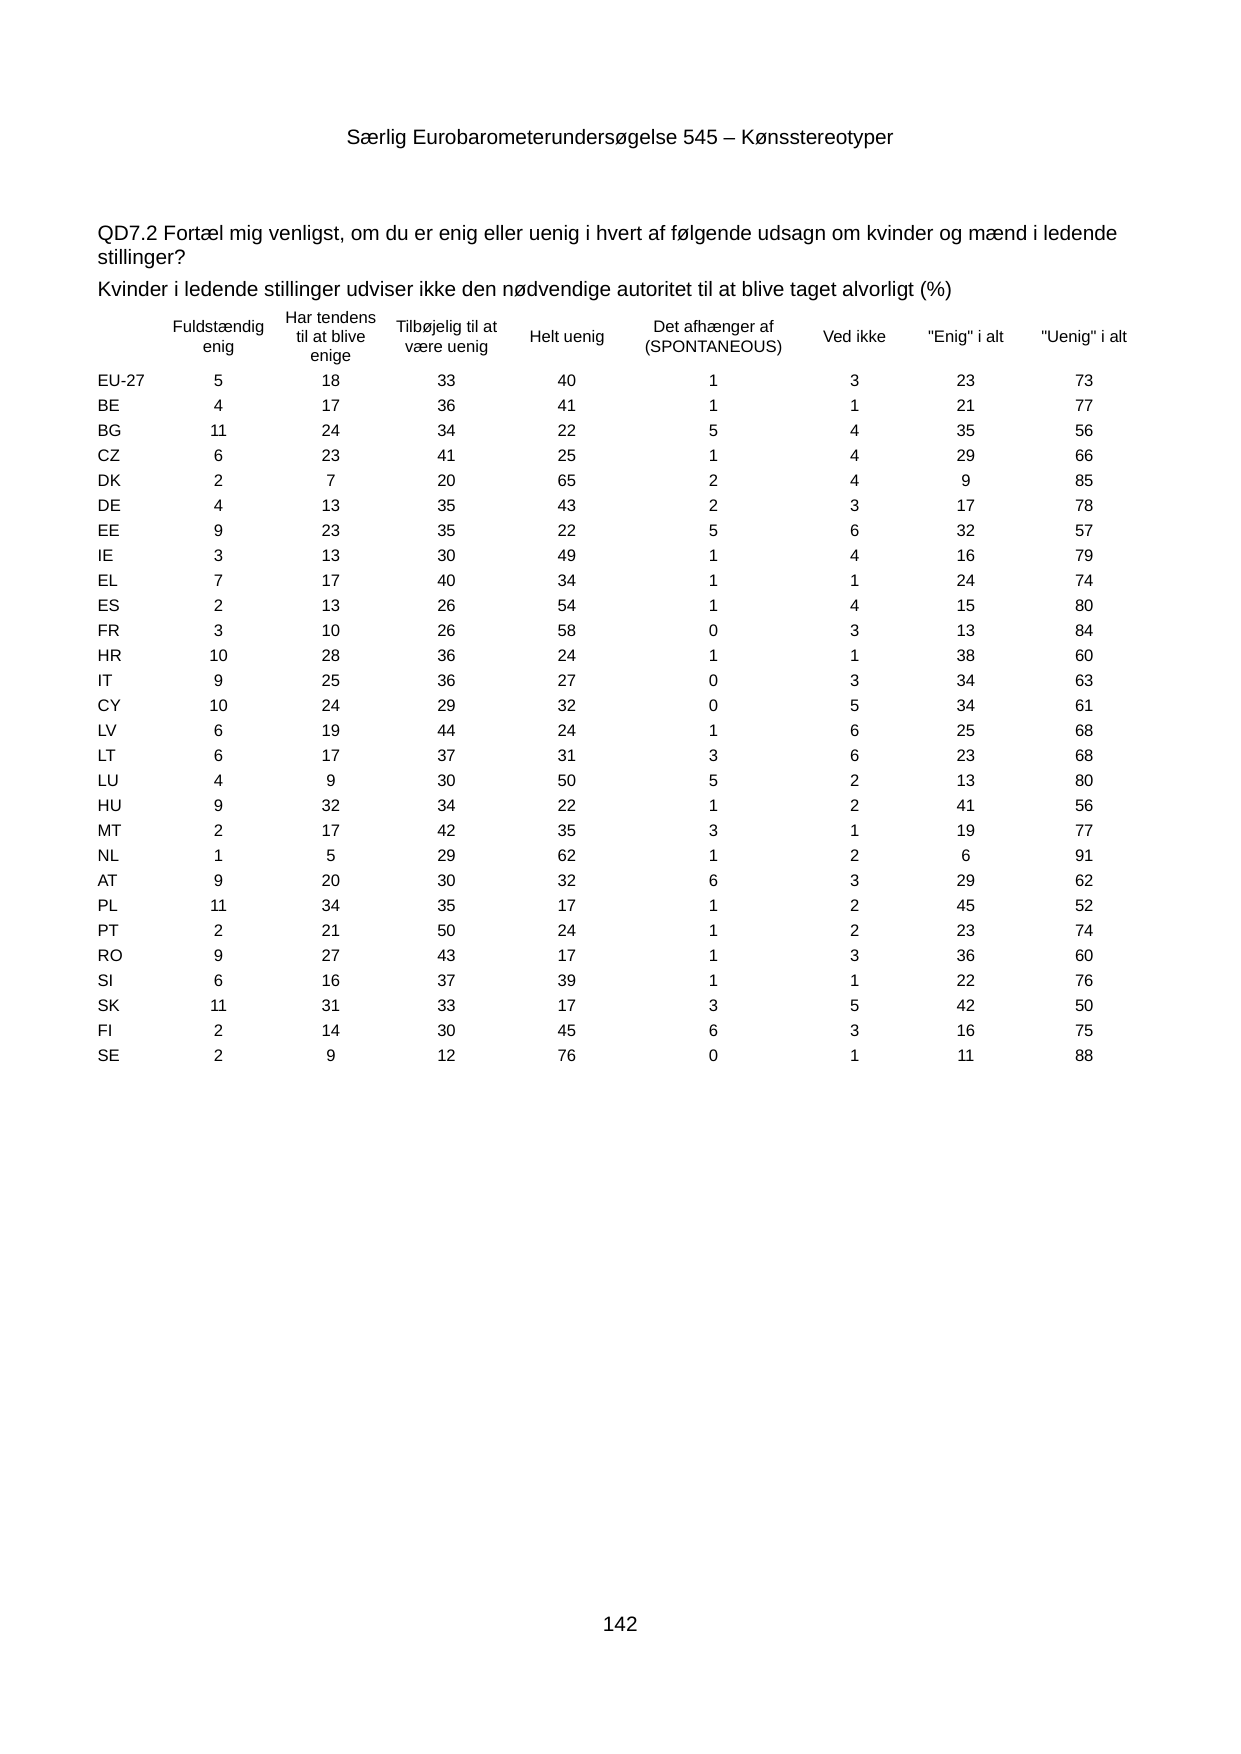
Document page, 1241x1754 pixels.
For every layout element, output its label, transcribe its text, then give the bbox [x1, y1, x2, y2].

table_cell 57 [1022, 518, 1146, 543]
table_cell 6 [627, 1018, 800, 1043]
table_cell 23 [275, 518, 386, 543]
table_cell 85 [1022, 468, 1146, 493]
table_cell 42 [386, 818, 507, 843]
table_cell 4 [800, 468, 909, 493]
table_cell 1 [627, 918, 800, 943]
table_cell 40 [507, 368, 627, 393]
table_cell 10 [275, 618, 386, 643]
table_cell 56 [1022, 418, 1146, 443]
table_cell 34 [507, 568, 627, 593]
table_cell 44 [386, 718, 507, 743]
table_cell 5 [162, 368, 275, 393]
table_cell DK [95, 468, 162, 493]
table_cell 40 [386, 568, 507, 593]
table_cell ES [95, 593, 162, 618]
table_cell 74 [1022, 918, 1146, 943]
table_cell 5 [627, 518, 800, 543]
table_cell 37 [386, 968, 507, 993]
table_cell HR [95, 643, 162, 668]
table_cell 34 [386, 418, 507, 443]
table_cell 6 [800, 518, 909, 543]
table_cell NL [95, 843, 162, 868]
table_cell 56 [1022, 793, 1146, 818]
table_cell 77 [1022, 818, 1146, 843]
table_cell LU [95, 768, 162, 793]
table_cell 7 [162, 568, 275, 593]
table_cell 43 [507, 493, 627, 518]
table_cell 6 [800, 743, 909, 768]
table_cell 0 [627, 1043, 800, 1068]
table_cell 17 [507, 943, 627, 968]
table_cell 23 [909, 368, 1022, 393]
table_cell 41 [909, 793, 1022, 818]
table_cell 14 [275, 1018, 386, 1043]
table_cell 6 [800, 718, 909, 743]
table_cell 13 [275, 593, 386, 618]
table_cell 84 [1022, 618, 1146, 643]
table_cell 5 [627, 418, 800, 443]
table_cell EL [95, 568, 162, 593]
table_cell 74 [1022, 568, 1146, 593]
table_cell DE [95, 493, 162, 518]
table_cell 11 [162, 893, 275, 918]
table_cell 6 [627, 868, 800, 893]
table_cell 45 [909, 893, 1022, 918]
table_cell 61 [1022, 693, 1146, 718]
table_cell 49 [507, 543, 627, 568]
table_cell Fuldstændig enig [162, 305, 275, 368]
table_cell 30 [386, 543, 507, 568]
table_cell 19 [275, 718, 386, 743]
table_cell 91 [1022, 843, 1146, 868]
table_cell 38 [909, 643, 1022, 668]
table_cell 62 [1022, 868, 1146, 893]
table_cell 26 [386, 593, 507, 618]
table_cell Det afhænger af (SPONTANEOUS) [627, 305, 800, 368]
table_cell 22 [507, 793, 627, 818]
table_cell 50 [507, 768, 627, 793]
table_cell 10 [162, 643, 275, 668]
table_cell 80 [1022, 768, 1146, 793]
table_cell 68 [1022, 743, 1146, 768]
table_cell Tilbøjelig til at være uenig [386, 305, 507, 368]
table_cell 21 [275, 918, 386, 943]
table_cell 88 [1022, 1043, 1146, 1068]
table_cell 2 [800, 793, 909, 818]
table_cell 1 [800, 818, 909, 843]
table_cell 62 [507, 843, 627, 868]
table_cell 34 [909, 668, 1022, 693]
table_cell 3 [800, 868, 909, 893]
table_cell 17 [507, 993, 627, 1018]
table_cell 19 [909, 818, 1022, 843]
table_cell 9 [162, 793, 275, 818]
table_cell FI [95, 1018, 162, 1043]
table_cell 17 [275, 818, 386, 843]
table_cell 3 [800, 943, 909, 968]
table_cell 6 [162, 718, 275, 743]
table_cell 68 [1022, 718, 1146, 743]
table_cell 24 [507, 643, 627, 668]
table_cell 35 [386, 493, 507, 518]
table_cell Kvinder i ledende stillinger udviser ikke den nødvendige autoritet til at blive taget alvorligt (%) [95, 273, 1146, 305]
table_cell 76 [507, 1043, 627, 1068]
table_cell 39 [507, 968, 627, 993]
table_cell 6 [162, 443, 275, 468]
table_cell 33 [386, 993, 507, 1018]
table_cell 26 [386, 618, 507, 643]
table_cell 2 [162, 818, 275, 843]
table_cell 23 [909, 743, 1022, 768]
table_cell 43 [386, 943, 507, 968]
table_cell 77 [1022, 393, 1146, 418]
table_cell 60 [1022, 643, 1146, 668]
table_cell 4 [162, 768, 275, 793]
table_cell 9 [162, 943, 275, 968]
table_cell 30 [386, 1018, 507, 1043]
table_cell 5 [627, 768, 800, 793]
table_cell 34 [386, 793, 507, 818]
table_cell 25 [909, 718, 1022, 743]
table_cell 2 [627, 468, 800, 493]
table_cell 17 [275, 393, 386, 418]
table_cell 5 [800, 993, 909, 1018]
table_cell 9 [162, 668, 275, 693]
table_cell 1 [627, 943, 800, 968]
table_cell 30 [386, 768, 507, 793]
table_cell 24 [909, 568, 1022, 593]
table_cell 1 [800, 568, 909, 593]
table_cell 24 [275, 693, 386, 718]
table_cell 0 [627, 618, 800, 643]
table_cell 63 [1022, 668, 1146, 693]
table_cell 0 [627, 668, 800, 693]
table_cell 18 [275, 368, 386, 393]
table_cell BG [95, 418, 162, 443]
table_cell 41 [507, 393, 627, 418]
table_cell 11 [909, 1043, 1022, 1068]
table_cell 35 [386, 893, 507, 918]
table_cell Helt uenig [507, 305, 627, 368]
table_cell 42 [909, 993, 1022, 1018]
table_cell HU [95, 793, 162, 818]
table_cell 4 [162, 393, 275, 418]
table_cell 65 [507, 468, 627, 493]
table_cell 2 [627, 493, 800, 518]
table_cell 28 [275, 643, 386, 668]
table_cell 76 [1022, 968, 1146, 993]
table_cell 50 [1022, 993, 1146, 1018]
table_cell 79 [1022, 543, 1146, 568]
table_cell 4 [162, 493, 275, 518]
table_header QD7.2 Fortæl mig venligst, om du er enig eller uenig i hvert af følgende udsagn om kvinder og mænd i ledende stillinger? [95, 217, 1146, 272]
table_cell 58 [507, 618, 627, 643]
table_cell 24 [507, 918, 627, 943]
table_cell 23 [909, 918, 1022, 943]
table_cell 60 [1022, 943, 1146, 968]
table_cell 2 [162, 918, 275, 943]
table_cell AT [95, 868, 162, 893]
table_cell 13 [275, 493, 386, 518]
table_cell 31 [275, 993, 386, 1018]
table_cell 50 [386, 918, 507, 943]
table_cell 2 [162, 1043, 275, 1068]
table_cell 13 [909, 618, 1022, 643]
table_cell 36 [386, 668, 507, 693]
table_cell 20 [275, 868, 386, 893]
table_cell 66 [1022, 443, 1146, 468]
table_cell 17 [909, 493, 1022, 518]
table_cell 1 [627, 893, 800, 918]
table_cell 1 [627, 643, 800, 668]
table_cell 80 [1022, 593, 1146, 618]
table_cell 6 [162, 743, 275, 768]
table_cell 24 [275, 418, 386, 443]
table_cell 11 [162, 993, 275, 1018]
table_cell IT [95, 668, 162, 693]
table_cell BE [95, 393, 162, 418]
table_cell 2 [800, 768, 909, 793]
table_cell 37 [386, 743, 507, 768]
table_cell CZ [95, 443, 162, 468]
table_cell 32 [507, 868, 627, 893]
table_cell 29 [909, 868, 1022, 893]
table_cell 1 [800, 393, 909, 418]
table_cell 13 [275, 543, 386, 568]
table_cell 5 [800, 693, 909, 718]
table_cell SK [95, 993, 162, 1018]
table_cell 36 [909, 943, 1022, 968]
table_cell 1 [162, 843, 275, 868]
table_cell 1 [627, 543, 800, 568]
table_cell 52 [1022, 893, 1146, 918]
table_cell 2 [162, 1018, 275, 1043]
table_cell 12 [386, 1043, 507, 1068]
table_cell 11 [162, 418, 275, 443]
table_cell 7 [275, 468, 386, 493]
table_cell 30 [386, 868, 507, 893]
table_cell 6 [909, 843, 1022, 868]
table_cell 20 [386, 468, 507, 493]
table_cell 9 [162, 518, 275, 543]
table_cell 2 [162, 593, 275, 618]
table_cell "Uenig" i alt [1022, 305, 1146, 368]
table_cell 1 [627, 443, 800, 468]
table_cell 36 [386, 393, 507, 418]
table_cell 2 [162, 468, 275, 493]
table_cell 22 [909, 968, 1022, 993]
table_cell 4 [800, 443, 909, 468]
table_cell 24 [507, 718, 627, 743]
table_cell 27 [275, 943, 386, 968]
table_cell 3 [800, 618, 909, 643]
table_cell 22 [507, 518, 627, 543]
table_cell 32 [275, 793, 386, 818]
table_cell 3 [627, 993, 800, 1018]
table_cell 9 [909, 468, 1022, 493]
table_cell 9 [275, 1043, 386, 1068]
table_cell 1 [627, 968, 800, 993]
table_cell 1 [627, 368, 800, 393]
table_cell 13 [909, 768, 1022, 793]
table_cell 17 [275, 743, 386, 768]
table_cell 21 [909, 393, 1022, 418]
table_cell 36 [386, 643, 507, 668]
table_cell 1 [627, 793, 800, 818]
table_cell 3 [800, 493, 909, 518]
table_cell 41 [386, 443, 507, 468]
table_cell 3 [162, 618, 275, 643]
table_cell 15 [909, 593, 1022, 618]
table_cell [95, 305, 162, 368]
table_cell 16 [275, 968, 386, 993]
table_cell Har tendens til at blive enige [275, 305, 386, 368]
table_cell Ved ikke [800, 305, 909, 368]
table_cell 78 [1022, 493, 1146, 518]
table_cell 29 [386, 843, 507, 868]
table_cell SI [95, 968, 162, 993]
table_cell 4 [800, 593, 909, 618]
table_cell 1 [627, 568, 800, 593]
table_cell 3 [162, 543, 275, 568]
table_cell 1 [800, 643, 909, 668]
table_cell 1 [800, 968, 909, 993]
table_cell 33 [386, 368, 507, 393]
table_cell 54 [507, 593, 627, 618]
table_cell 4 [800, 418, 909, 443]
table_cell 34 [275, 893, 386, 918]
table_cell 32 [909, 518, 1022, 543]
table_cell IE [95, 543, 162, 568]
table_cell 25 [507, 443, 627, 468]
table_cell MT [95, 818, 162, 843]
table_cell 27 [507, 668, 627, 693]
table_cell 17 [507, 893, 627, 918]
table_cell 16 [909, 1018, 1022, 1043]
table_cell "Enig" i alt [909, 305, 1022, 368]
table_cell 35 [386, 518, 507, 543]
table_cell 29 [386, 693, 507, 718]
table_cell 1 [800, 1043, 909, 1068]
table_cell 25 [275, 668, 386, 693]
table_cell 32 [507, 693, 627, 718]
table_cell 3 [800, 668, 909, 693]
table_cell CY [95, 693, 162, 718]
table_cell 73 [1022, 368, 1146, 393]
table_cell PL [95, 893, 162, 918]
table_cell 5 [275, 843, 386, 868]
table_cell EE [95, 518, 162, 543]
table_cell 29 [909, 443, 1022, 468]
table_cell 16 [909, 543, 1022, 568]
table_cell 45 [507, 1018, 627, 1043]
table_cell 35 [507, 818, 627, 843]
table_cell LV [95, 718, 162, 743]
table_cell LT [95, 743, 162, 768]
table_cell SE [95, 1043, 162, 1068]
table_cell 3 [800, 368, 909, 393]
table_cell 1 [627, 843, 800, 868]
table_cell 1 [627, 393, 800, 418]
table_cell 1 [627, 593, 800, 618]
table_cell 9 [162, 868, 275, 893]
table_cell 1 [627, 718, 800, 743]
table_cell 6 [162, 968, 275, 993]
table_cell 31 [507, 743, 627, 768]
table_cell 9 [275, 768, 386, 793]
table_cell FR [95, 618, 162, 643]
table_cell EU-27 [95, 368, 162, 393]
table_cell 3 [627, 818, 800, 843]
table_cell 17 [275, 568, 386, 593]
table_cell 4 [800, 543, 909, 568]
table_cell PT [95, 918, 162, 943]
table_cell 3 [627, 743, 800, 768]
table_cell 75 [1022, 1018, 1146, 1043]
table_cell 22 [507, 418, 627, 443]
table_cell 2 [800, 893, 909, 918]
table_cell 10 [162, 693, 275, 718]
table_cell 3 [800, 1018, 909, 1043]
table_cell 34 [909, 693, 1022, 718]
table_cell 2 [800, 843, 909, 868]
table_cell 2 [800, 918, 909, 943]
table_cell RO [95, 943, 162, 968]
table_cell 35 [909, 418, 1022, 443]
table_cell 23 [275, 443, 386, 468]
table_cell 0 [627, 693, 800, 718]
